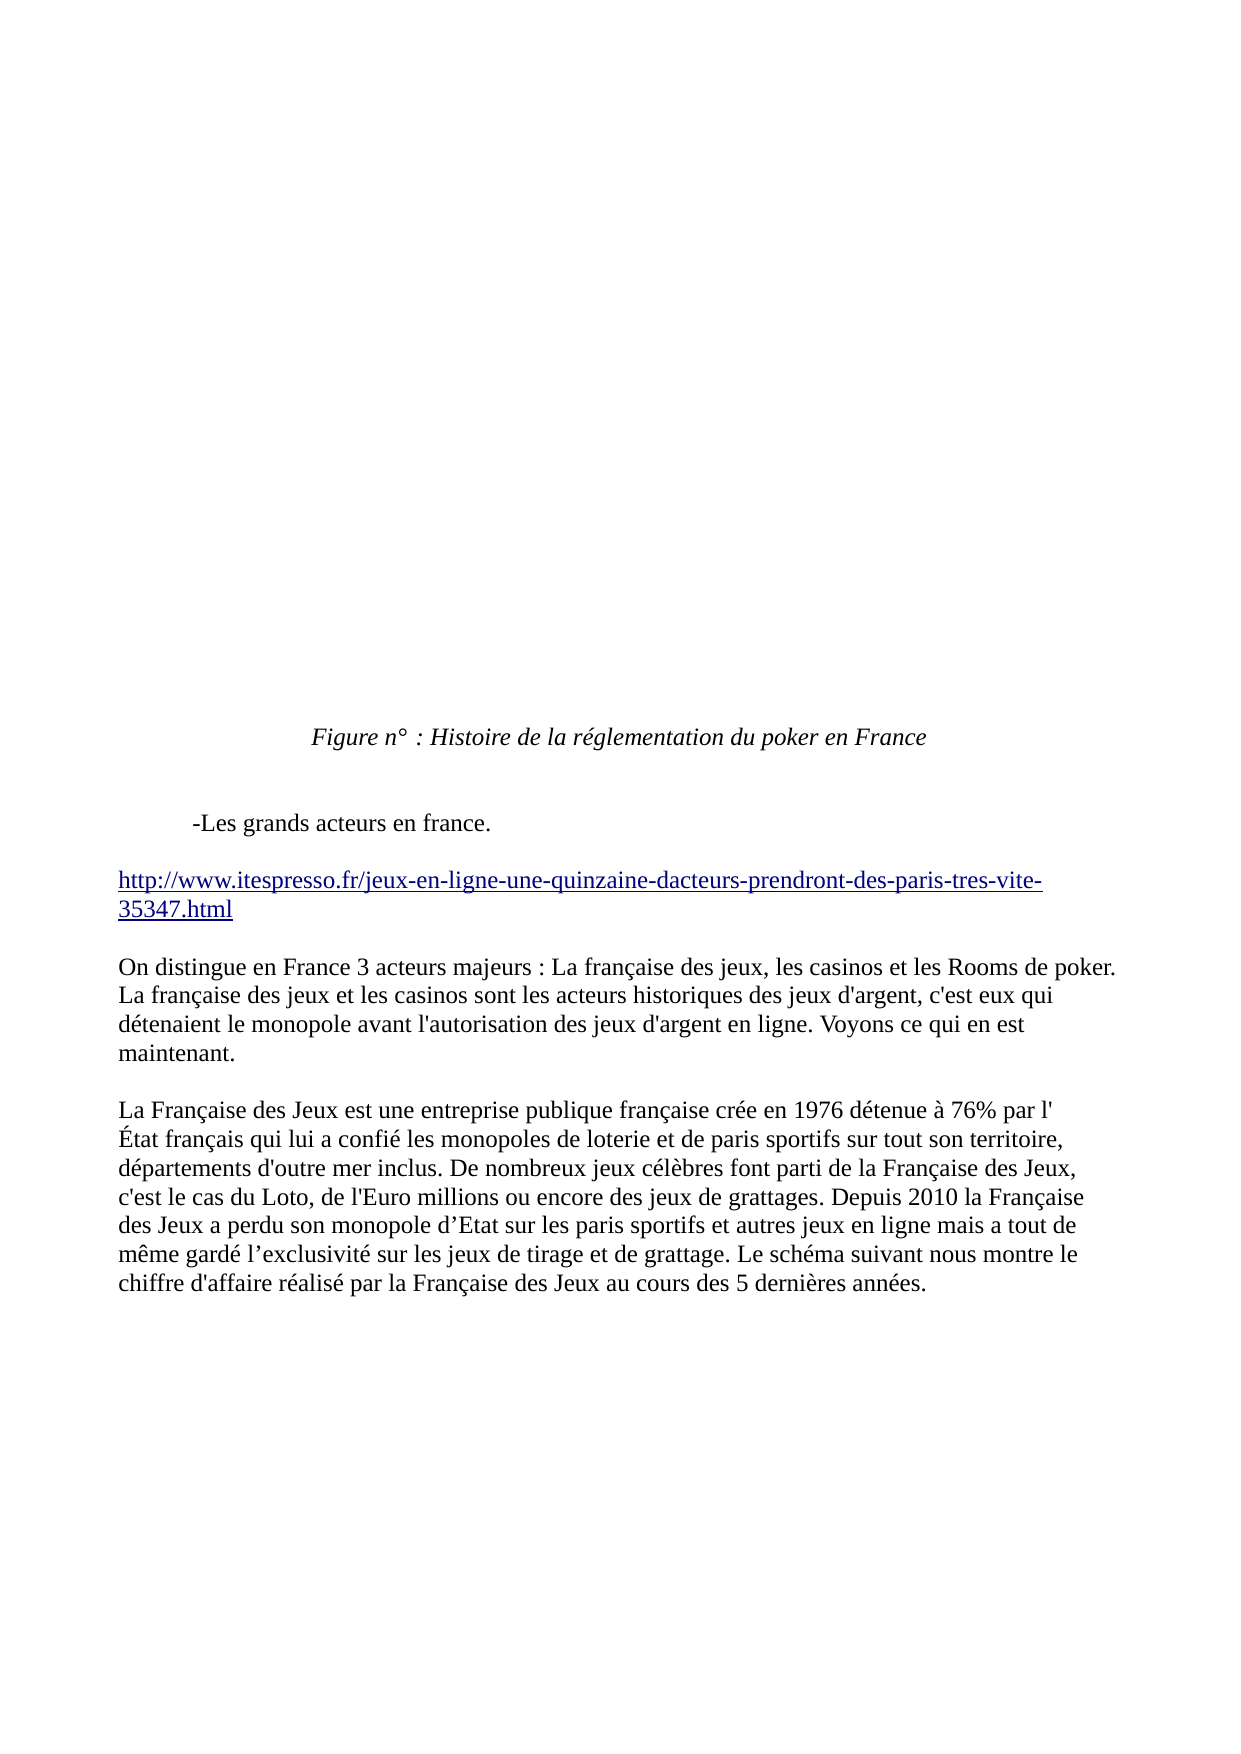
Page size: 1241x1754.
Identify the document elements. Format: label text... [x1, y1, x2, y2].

text On distingue en France 3 acteurs majeurs : La française des jeux, les casinos et les Rooms de poker. [118, 952, 1122, 981]
text État français qui lui a confié les monopoles de loterie et de paris sportifs sur tout son territoire, départements d'outre mer inclus. De nombreux jeux célèbres font parti de la Française des Jeux, c'est le cas du Loto, de l'Euro millions ou encore des jeux de grattages. Depuis 2010 la Française des Jeux a perdu son monopole d’Etat sur les paris sportifs et autres jeux en ligne mais a tout de même gardé l’exclusivité sur les jeux de tirage et de grattage. Le schéma suivant nous montre le chiffre d'affaire réalisé par la Française des Jeux au cours des 5 dernières années. [118, 1124, 1122, 1297]
text http://www.itespresso.fr/jeux-en-ligne-une-quinzaine-dacteurs-prendront-des-paris-tres-vite-35347.html [118, 866, 1122, 923]
text -Les grands acteurs en france. [118, 808, 1122, 837]
text La Française des Jeux est une entreprise publique française crée en 1976 détenue à 76% par l' [118, 1096, 1122, 1124]
text Figure n° : Histoire de la réglementation du poker en France [118, 722, 1122, 751]
text La française des jeux et les casinos sont les acteurs historiques des jeux d'argent, c'est eux qui détenaient le monopole avant l'autorisation des jeux d'argent en ligne. Voyons ce qui en est maintenant. [118, 981, 1122, 1067]
